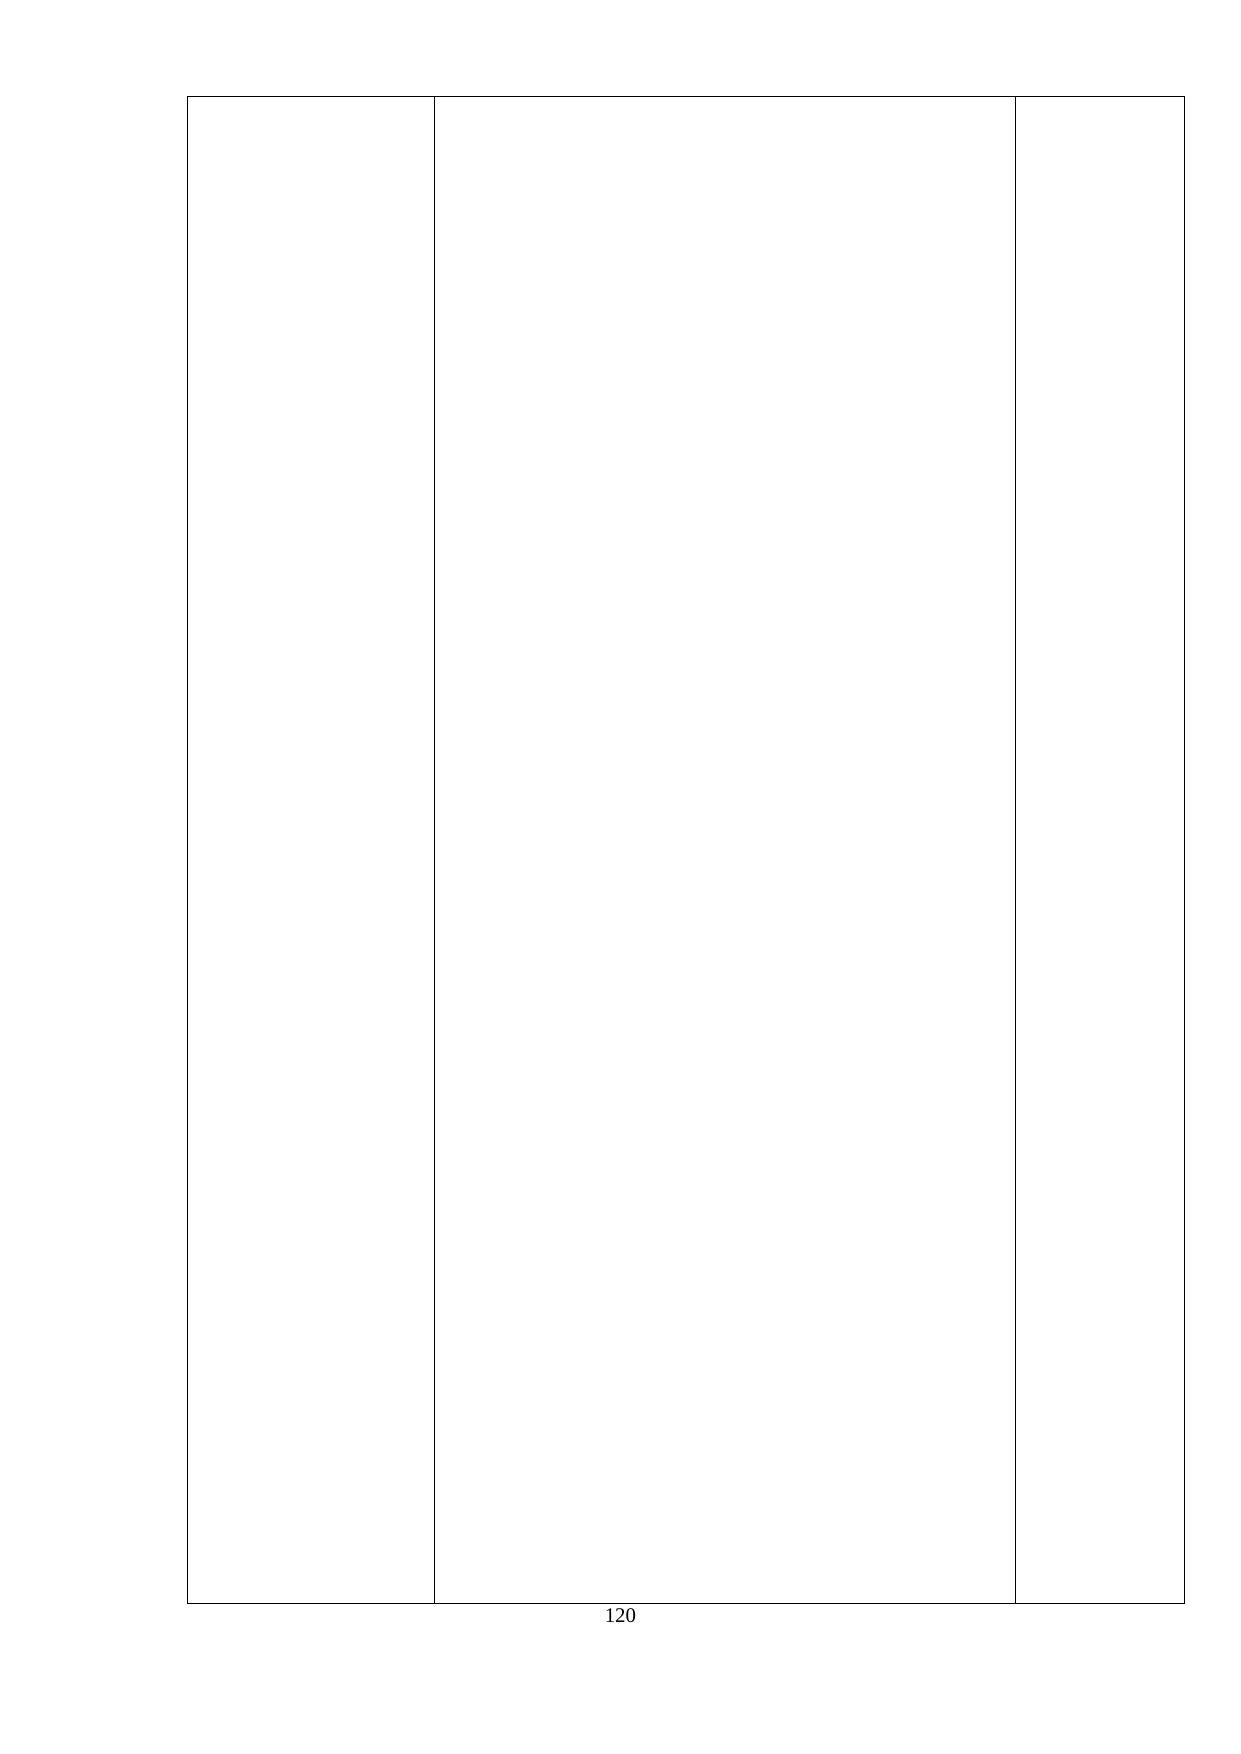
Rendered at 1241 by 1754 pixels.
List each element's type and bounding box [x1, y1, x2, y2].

table_cell [435, 97, 1015, 1603]
table_cell [1016, 97, 1184, 1603]
table_cell [188, 97, 434, 1603]
